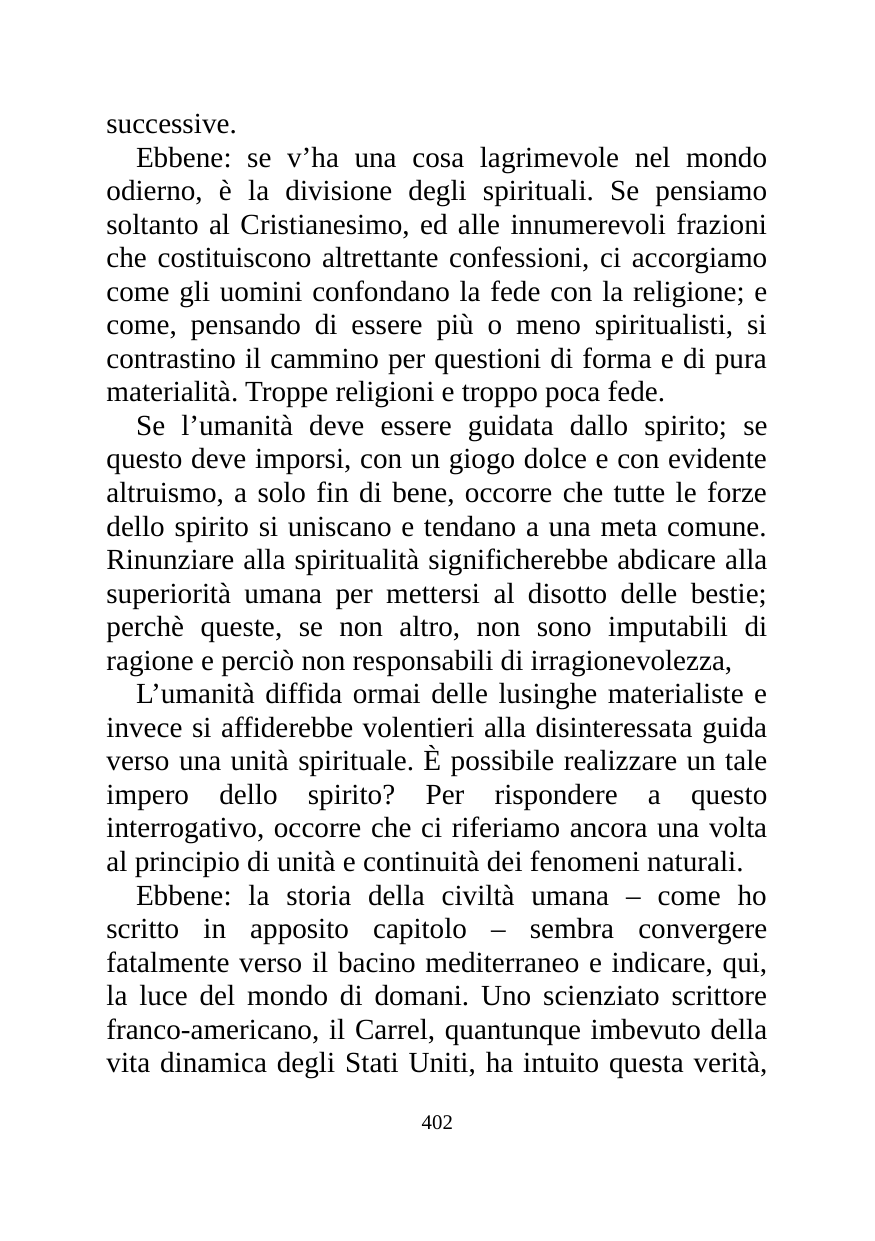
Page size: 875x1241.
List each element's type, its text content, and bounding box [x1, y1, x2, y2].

text successive. [106, 106, 768, 140]
text Ebbene: se v’ha una cosa lagrimevole nel mondo odierno, è la divisione degli spirituali. Se pensiamo soltanto al Cristianesimo, ed alle innumerevoli frazioni che costituiscono altrettante confessioni, ci accorgiamo come gli uomini confondano la fede con la religione; e come, pensando di essere più o meno spiritualisti, si contrastino il cammino per questioni di forma e di pura materialità. Troppe religioni e troppo poca fede. [106, 140, 768, 408]
text Ebbene: la storia della civiltà umana – come ho scritto in apposito capitolo – sembra convergere fatalmente verso il bacino mediterraneo e indicare, qui, la luce del mondo di domani. Uno scienziato scrittore franco-americano, il Carrel, quantunque imbevuto della vita dinamica degli Stati Uniti, ha intuito questa verità, [106, 878, 768, 1079]
text L’umanità diffida ormai delle lusinghe materialiste e invece si affiderebbe volentieri alla disinteressata guida verso una unità spirituale. È possibile realizzare un tale impero dello spirito? Per rispondere a questo interrogativo, occorre che ci riferiamo ancora una volta al principio di unità e continuità dei fenomeni naturali. [106, 676, 768, 878]
text Se l’umanità deve essere guidata dallo spirito; se questo deve imporsi, con un giogo dolce e con evidente altruismo, a solo fin di bene, occorre che tutte le forze dello spirito si uniscano e tendano a una meta comune. Rinunziare alla spiritualità significherebbe abdicare alla superiorità umana per mettersi al disotto delle bestie; perchè queste, se non altro, non sono imputabili di ragione e perciò non responsabili di irragionevolezza, [106, 408, 768, 676]
